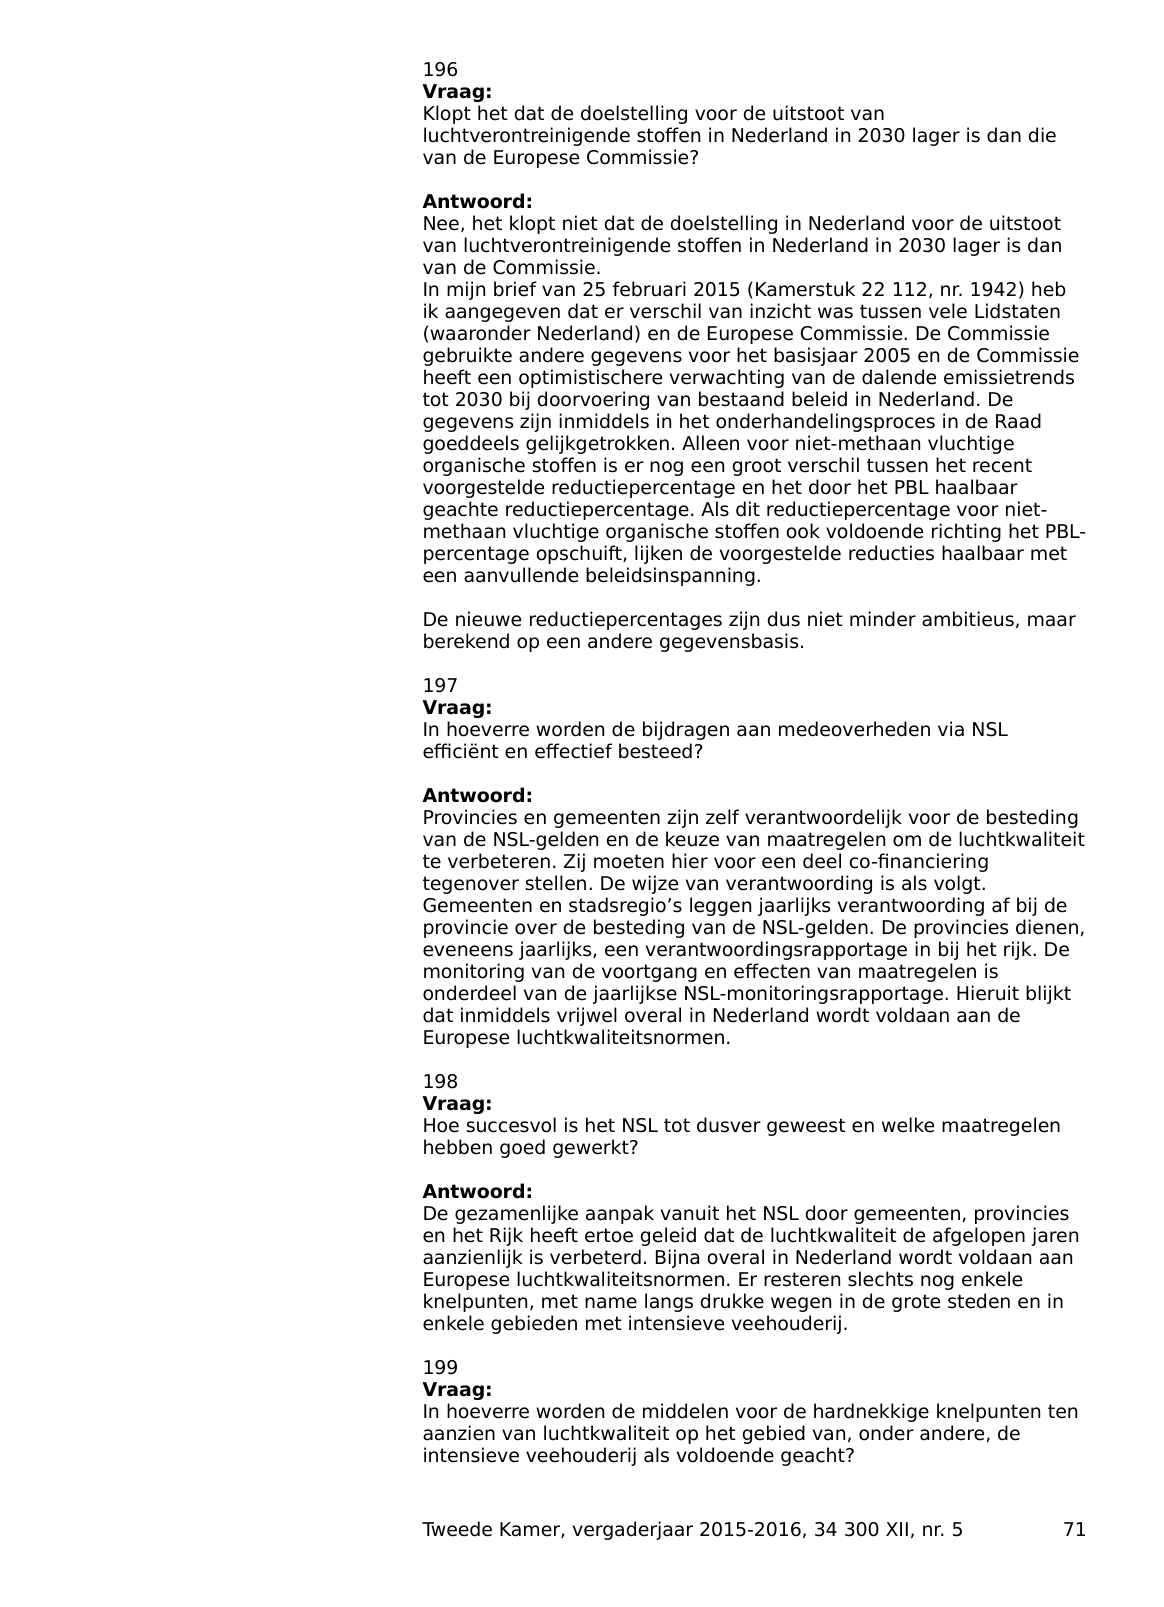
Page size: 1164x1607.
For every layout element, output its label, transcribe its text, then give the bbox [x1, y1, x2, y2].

text Antwoord: [422, 785, 1087, 807]
text Antwoord: [422, 191, 1087, 213]
text De gezamenlijke aanpak vanuit het NSL door gemeenten, provincies en het Rijk heeft ertoe geleid dat de luchtkwaliteit de afgelopen jaren aanzienlijk is verbeterd. Bijna overal in Nederland wordt voldaan aan Europese luchtkwaliteitsnormen. Er resteren slechts nog enkele knelpunten, met name langs drukke wegen in de grote steden en in enkele gebieden met intensieve veehouderij. [422, 1203, 1087, 1335]
text In hoeverre worden de bijdragen aan medeoverheden via NSL efficiënt en effectief besteed? [422, 719, 1087, 763]
text 199 [422, 1357, 1087, 1379]
text Vraag: [422, 1379, 1087, 1401]
text 198 [422, 1071, 1087, 1093]
text Vraag: [422, 1093, 1087, 1115]
text In mijn brief van 25 februari 2015 (Kamerstuk 22 112, nr. 1942) heb ik aangegeven dat er verschil van inzicht was tussen vele Lidstaten (waaronder Nederland) en de Europese Commissie. De Commissie gebruikte andere gegevens voor het basisjaar 2005 en de Commissie heeft een optimistischere verwachting van de dalende emissietrends tot 2030 bij doorvoering van bestaand beleid in Nederland. De gegevens zijn inmiddels in het onderhandelingsproces in de Raad goeddeels gelijkgetrokken. Alleen voor niet-methaan vluchtige organische stoffen is er nog een groot verschil tussen het recent voorgestelde reductiepercentage en het door het PBL haalbaar geachte reductiepercentage. Als dit reductiepercentage voor niet-methaan vluchtige organische stoffen ook voldoende richting het PBL-percentage opschuift, lijken de voorgestelde reducties haalbaar met een aanvullende beleidsinspanning. [422, 279, 1087, 587]
text Nee, het klopt niet dat de doelstelling in Nederland voor de uitstoot van luchtverontreinigende stoffen in Nederland in 2030 lager is dan van de Commissie. [422, 213, 1087, 279]
text Antwoord: [422, 1181, 1087, 1203]
text 197 [422, 675, 1087, 697]
text De nieuwe reductiepercentages zijn dus niet minder ambitieus, maar berekend op een andere gegevensbasis. [422, 609, 1087, 653]
text Klopt het dat de doelstelling voor de uitstoot van luchtverontreinigende stoffen in Nederland in 2030 lager is dan die van de Europese Commissie? [422, 103, 1087, 169]
text Hoe succesvol is het NSL tot dusver geweest en welke maatregelen hebben goed gewerkt? [422, 1115, 1087, 1159]
text 196 [422, 59, 1087, 81]
text In hoeverre worden de middelen voor de hardnekkige knelpunten ten aanzien van luchtkwaliteit op het gebied van, onder andere, de intensieve veehouderij als voldoende geacht? [422, 1401, 1087, 1467]
text Provincies en gemeenten zijn zelf verantwoordelijk voor de besteding van de NSL-gelden en de keuze van maatregelen om de luchtkwaliteit te verbeteren. Zij moeten hier voor een deel co-financiering tegenover stellen. De wijze van verantwoording is als volgt. Gemeenten en stadsregio’s leggen jaarlijks verantwoording af bij de provincie over de besteding van de NSL-gelden. De provincies dienen, eveneens jaarlijks, een verantwoordingsrapportage in bij het rijk. De monitoring van de voortgang en effecten van maatregelen is onderdeel van de jaarlijkse NSL-monitoringsrapportage. Hieruit blijkt dat inmiddels vrijwel overal in Nederland wordt voldaan aan de Europese luchtkwaliteitsnormen. [422, 807, 1087, 1049]
text Vraag: [422, 81, 1087, 103]
text Vraag: [422, 697, 1087, 719]
